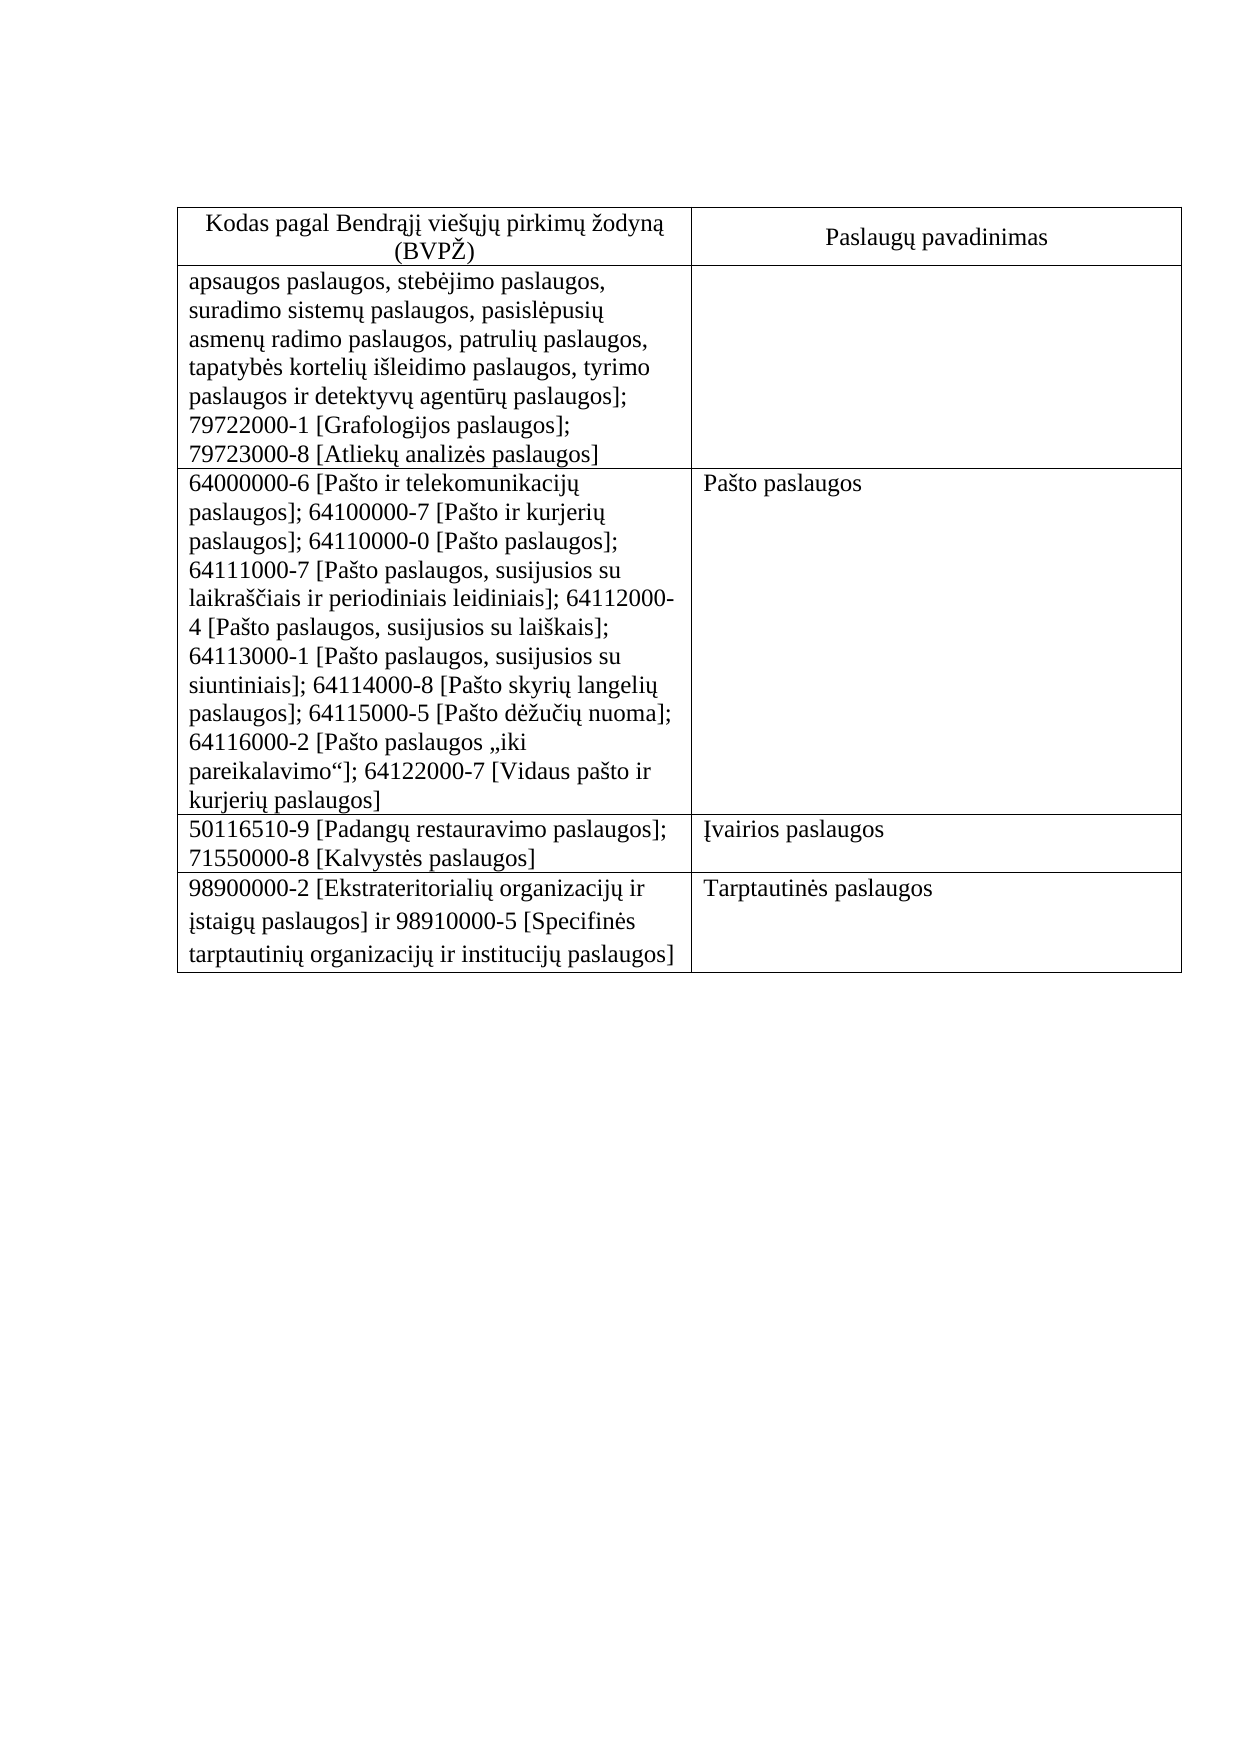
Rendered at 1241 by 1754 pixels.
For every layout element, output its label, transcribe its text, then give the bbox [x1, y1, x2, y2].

table_header Kodas pagal Bendrąjį viešųjų pirkimų žodyną (BVPŽ) [178, 208, 691, 265]
table_cell 98900000-2 [Ekstrateritorialių organizacijų ir įstaigų paslaugos] ir 98910000-5 [Specifinės tarptautinių organizacijų ir institucijų paslaugos] [178, 873, 691, 972]
table_cell Pašto paslaugos [692, 469, 1181, 813]
table_cell 50116510-9 [Padangų restauravimo paslaugos]; 71550000-8 [Kalvystės paslaugos] [178, 815, 691, 872]
table_cell 64000000-6 [Pašto ir telekomunikacijų paslaugos]; 64100000-7 [Pašto ir kurjerių paslaugos]; 64110000-0 [Pašto paslaugos]; 64111000-7 [Pašto paslaugos, susijusios su laikraščiais ir periodiniais leidiniais]; 64112000-4 [Pašto paslaugos, susijusios su laiškais]; 64113000-1 [Pašto paslaugos, susijusios su siuntiniais]; 64114000-8 [Pašto skyrių langelių paslaugos]; 64115000-5 [Pašto dėžučių nuoma]; 64116000-2 [Pašto paslaugos „iki pareikalavimo“]; 64122000-7 [Vidaus pašto ir kurjerių paslaugos] [178, 469, 691, 813]
table_header Paslaugų pavadinimas [692, 208, 1181, 265]
table_cell Tarptautinės paslaugos [692, 873, 1181, 972]
table_cell [692, 266, 1181, 467]
table_cell apsaugos paslaugos, stebėjimo paslaugos, suradimo sistemų paslaugos, pasislėpusių asmenų radimo paslaugos, patrulių paslaugos, tapatybės kortelių išleidimo paslaugos, tyrimo paslaugos ir detektyvų agentūrų paslaugos]; 79722000-1 [Grafologijos paslaugos]; 79723000-8 [Atliekų analizės paslaugos] [178, 266, 691, 467]
table_cell Įvairios paslaugos [692, 815, 1181, 872]
